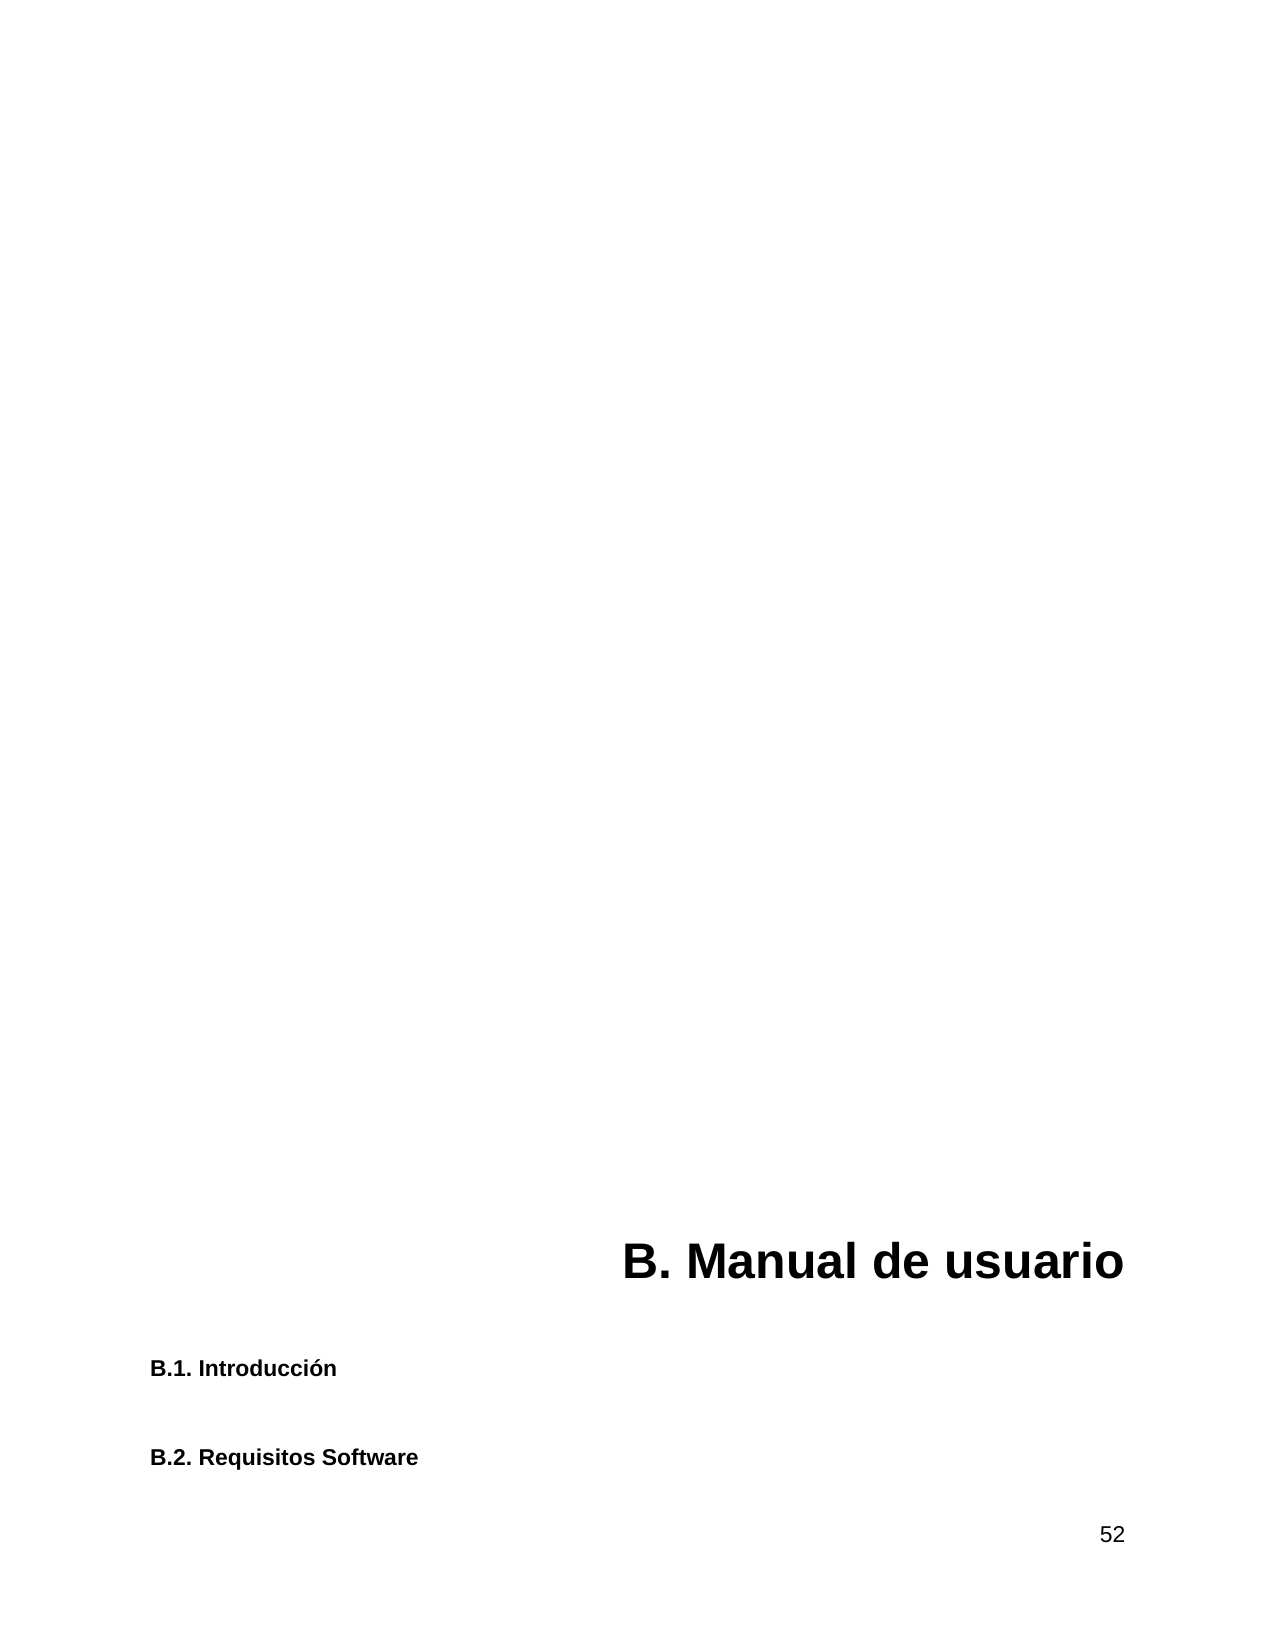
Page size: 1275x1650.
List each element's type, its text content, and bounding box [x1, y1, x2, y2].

text B.2. Requisitos Software [150, 1444, 1125, 1470]
text B.1. Introducción [150, 1356, 1125, 1382]
text B. Manual de usuario [150, 1233, 1125, 1289]
